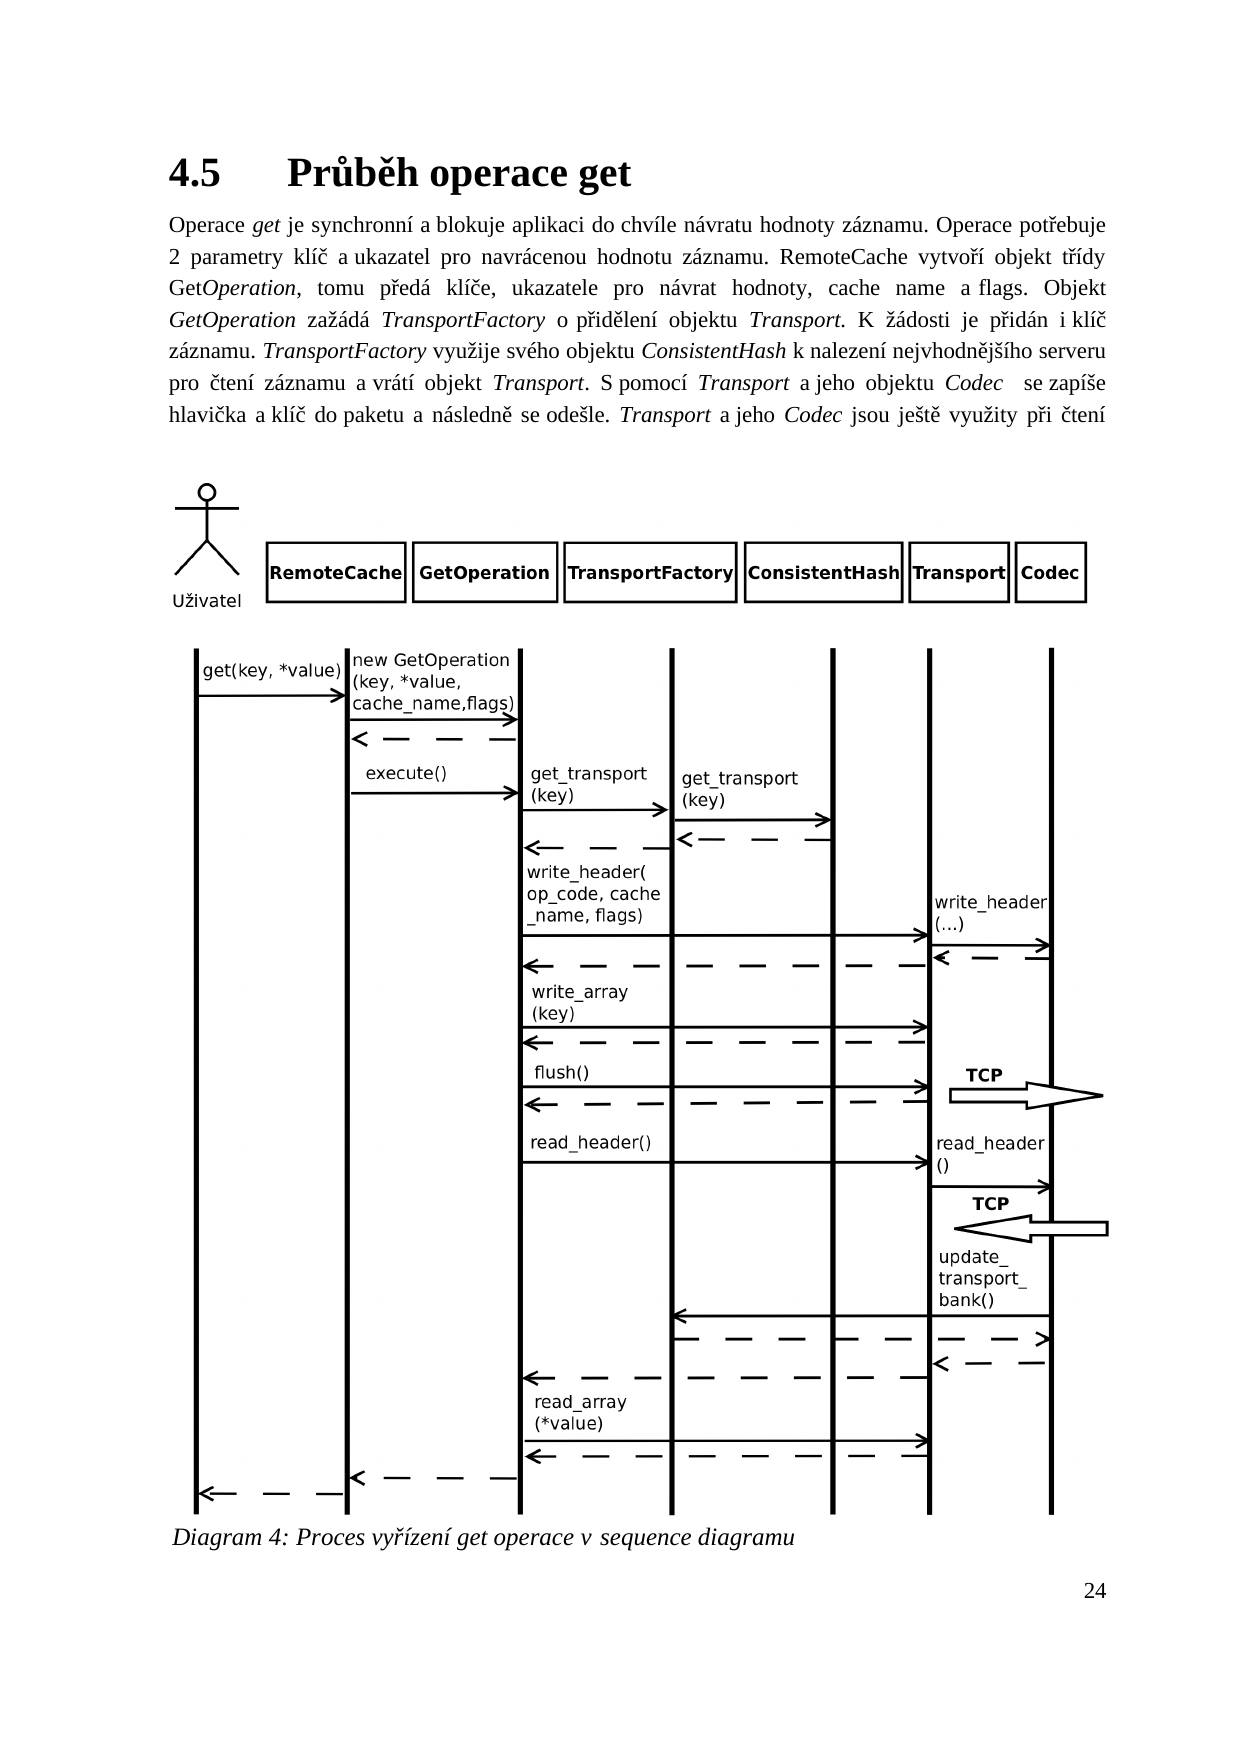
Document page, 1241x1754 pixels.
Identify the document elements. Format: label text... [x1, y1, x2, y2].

picture [172, 467, 1110, 1517]
text Operace get je synchronní a blokuje aplikaci do chvíle návratu hodnoty záznamu. Operace potřebuje 2 parametry klíč a ukazatel pro navrácenou hodnotu záznamu. RemoteCache vytvoří objekt třídy GetOperation, tomu předá klíče, ukazatele pro návrat hodnoty, cache name a flags. Objekt GetOperation zažádá TransportFactory o přidělení objektu Transport. K žádosti je přidán i klíč záznamu. TransportFactory využije svého objektu ConsistentHash k nalezení nejvhodnějšího serveru pro čtení záznamu a vrátí objekt Transport. S pomocí Transport a jeho objektu Codec se zapíše hlavička a klíč do paketu a následně se odešle. Transport a jeho Codec jsou ještě využity při čtení [169, 211, 1106, 427]
subtitle Průběh operace get [169, 148, 1106, 196]
text Diagram 4: Proces vyřízení get operace v sequence diagramu [172, 1517, 1109, 1551]
